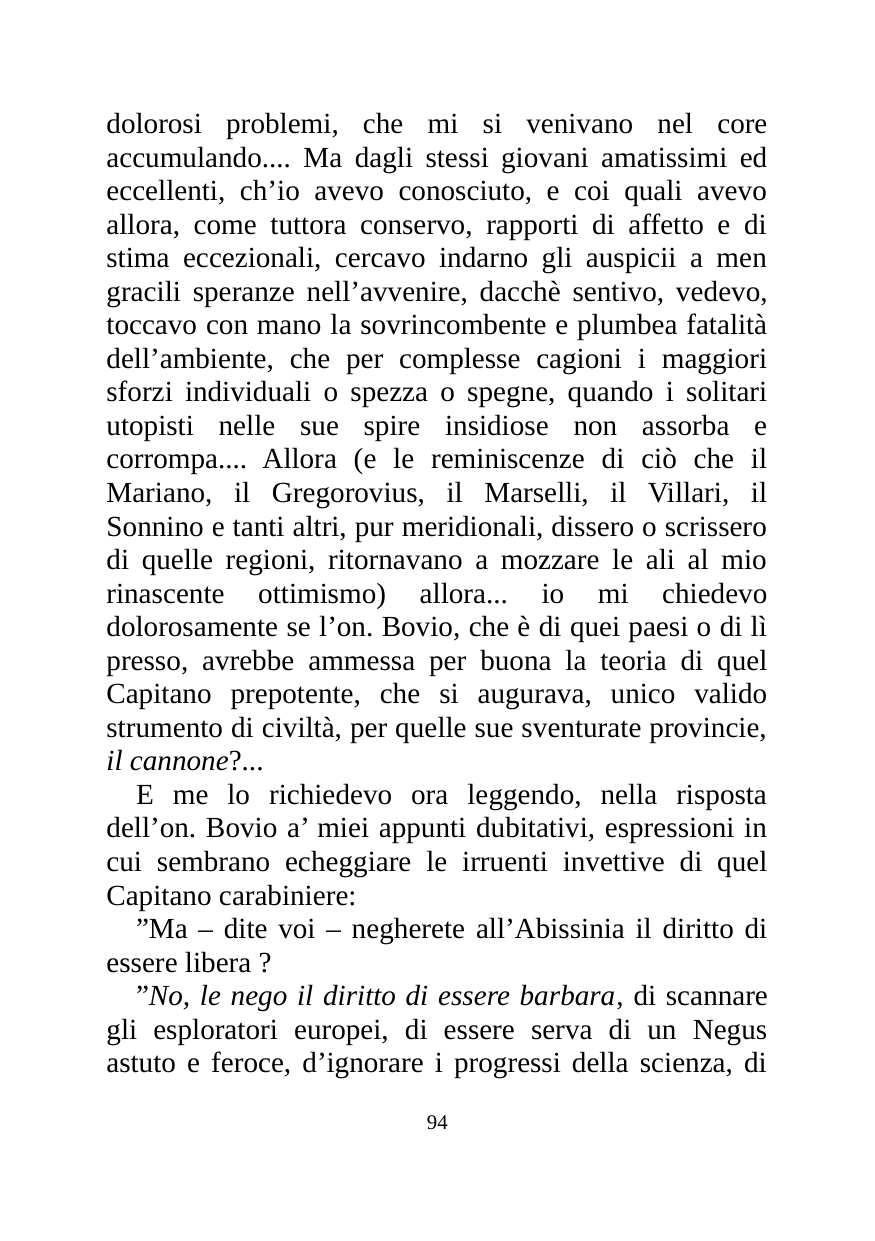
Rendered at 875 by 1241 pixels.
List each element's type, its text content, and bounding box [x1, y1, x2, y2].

text dolorosi problemi, che mi si venivano nel core accumulando.... Ma dagli stessi giovani amatissimi ed eccellenti, ch’io avevo conosciuto, e coi quali avevo allora, come tuttora conservo, rapporti di affetto e di stima eccezionali, cercavo indarno gli auspicii a men gracili speranze nell’avvenire, dacchè sentivo, vedevo, toccavo con mano la sovrincombente e plumbea fatalità dell’ambiente, che per complesse cagioni i maggiori sforzi individuali o spezza o spegne, quando i solitari utopisti nelle sue spire insidiose non assorba e corrompa.... Allora (e le reminiscenze di ciò che il Mariano, il Gregorovius, il Marselli, il Villari, il Sonnino e tanti altri, pur meridionali, dissero o scrissero di quelle regioni, ritornavano a mozzare le ali al mio rinascente ottimismo) allora... io mi chiedevo dolorosamente se l’on. Bovio, che è di quei paesi o di lì presso, avrebbe ammessa per buona la teoria di quel Capitano prepotente, che si augurava, unico valido strumento di civiltà, per quelle sue sventurate provincie, il cannone?... [106, 106, 768, 777]
text ”No, le nego il diritto di essere barbara, di scannare gli esploratori europei, di essere serva di un Negus astuto e feroce, d’ignorare i progressi della scienza, di [106, 978, 768, 1079]
text E me lo richiedevo ora leggendo, nella risposta dell’on. Bovio a’ miei appunti dubitativi, espressioni in cui sembrano echeggiare le irruenti invettive di quel Capitano carabiniere: [106, 777, 768, 911]
text ”Ma – dite voi – negherete all’Abissinia il diritto di essere libera ? [106, 911, 768, 978]
